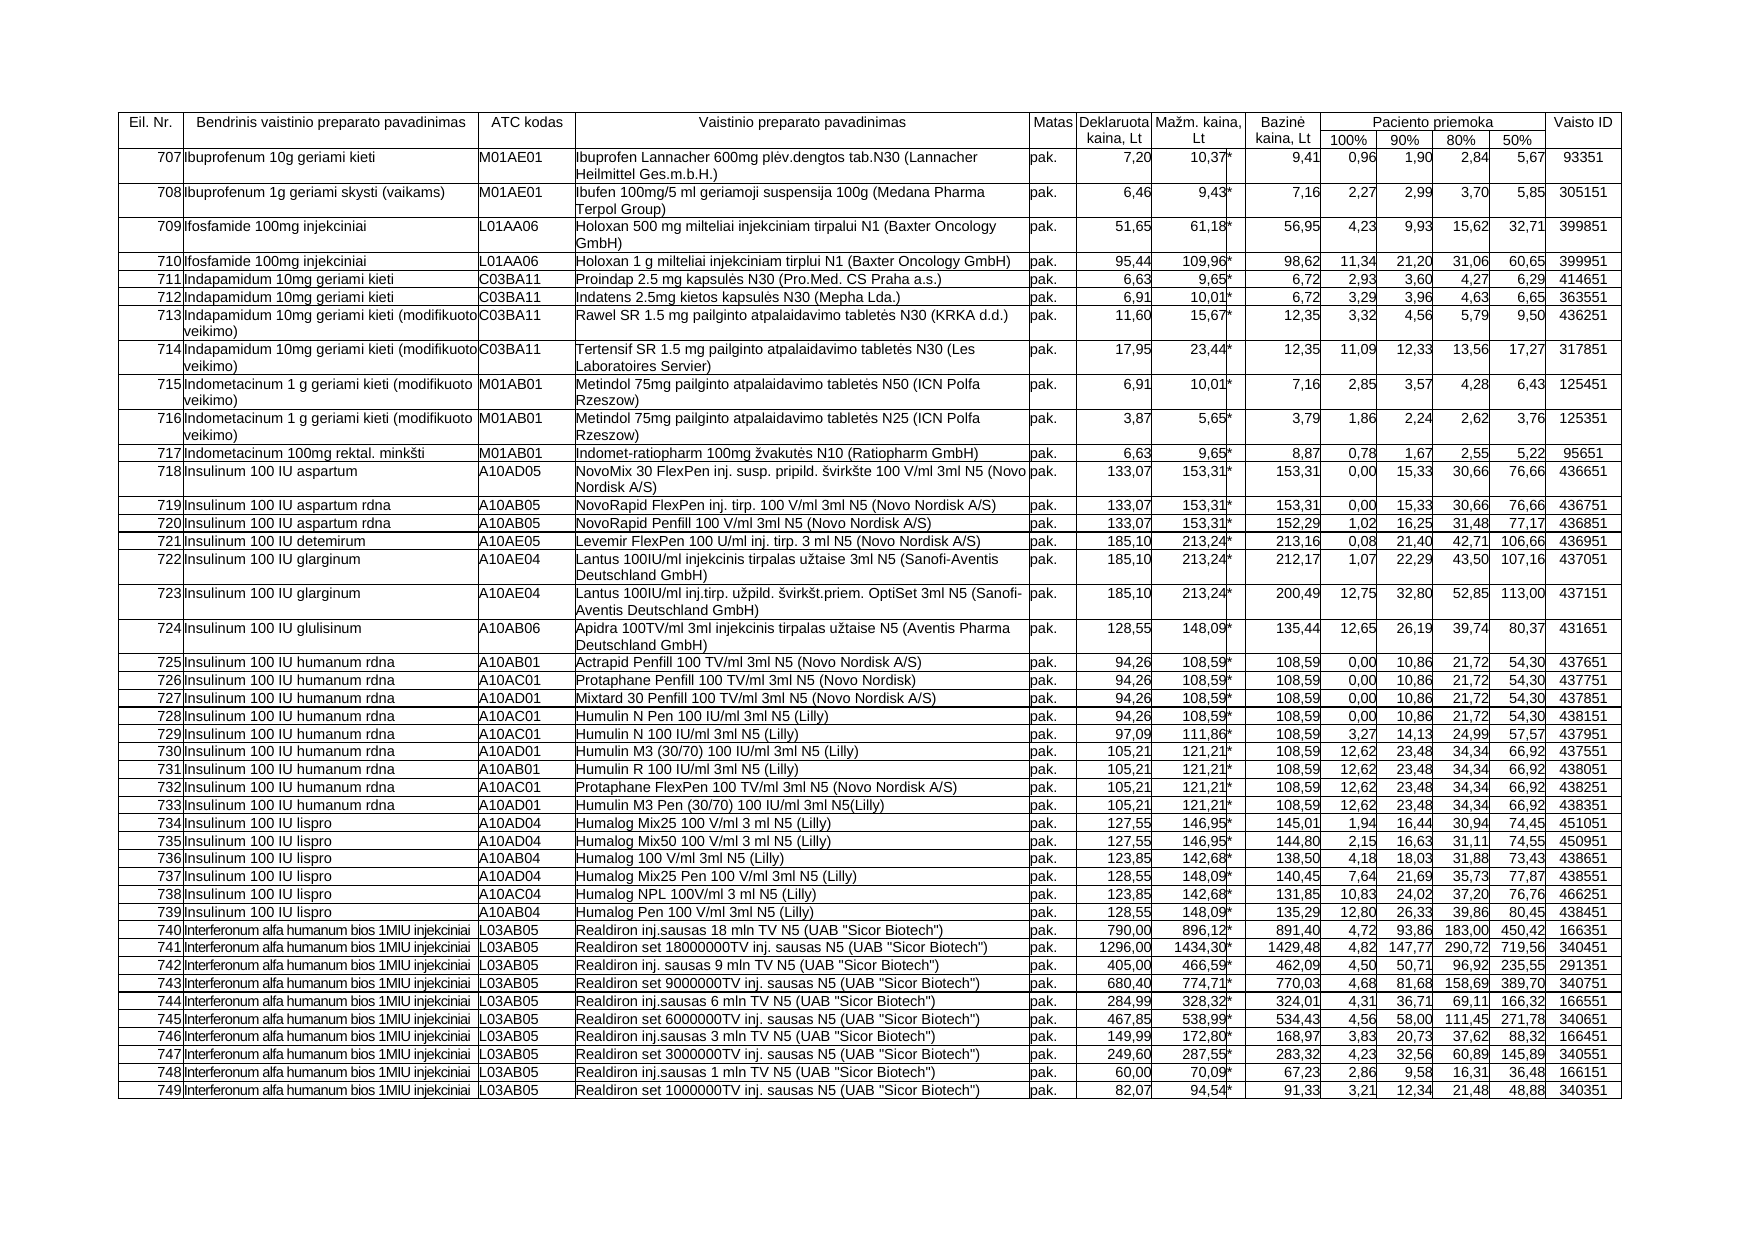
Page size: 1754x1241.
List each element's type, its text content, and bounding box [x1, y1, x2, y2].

table_cell 7,16 [1246, 375, 1320, 409]
table_cell Ibuprofenum 1g geriami skysti (vaikams) [184, 184, 478, 217]
table_cell 710 [119, 253, 183, 269]
table_cell 3,79 [1246, 410, 1320, 443]
table_cell Realdiron set 9000000TV inj. sausas N5 (UAB "Sicor Biotech") [576, 975, 1029, 991]
table_cell pak. [1030, 218, 1076, 252]
table_cell 39,74 [1433, 620, 1489, 653]
table_cell 54,30 [1490, 672, 1545, 689]
table_header Vaistinio preparato pavadinimas [576, 113, 1029, 148]
table_cell 105,21 [1077, 797, 1151, 813]
table_cell 437151 [1546, 585, 1621, 618]
table_cell C03BA11 [479, 288, 575, 305]
table_cell Indatens 2.5mg kietos kapsulės N30 (Mepha Lda.) [576, 288, 1029, 305]
table_cell * [1227, 832, 1245, 849]
table_cell A10AC01 [479, 708, 575, 724]
table_cell 749 [119, 1082, 183, 1098]
table_cell Proindap 2.5 mg kapsulės N30 (Pro.Med. CS Praha a.s.) [576, 271, 1029, 287]
table_cell 93351 [1546, 149, 1621, 182]
table_cell Realdiron set 3000000TV inj. sausas N5 (UAB "Sicor Biotech") [576, 1046, 1029, 1063]
table_cell 405,00 [1077, 957, 1151, 974]
table_cell 317851 [1546, 341, 1621, 374]
table_cell Ifosfamide 100mg injekciniai [184, 218, 478, 252]
table_cell Metindol 75mg pailginto atpalaidavimo tabletės N50 (ICN Polfa Rzeszow) [576, 375, 1029, 409]
table_cell 31,06 [1433, 253, 1489, 269]
table_cell 0,00 [1321, 672, 1376, 689]
table_cell 17,27 [1490, 341, 1545, 374]
table_cell 21,72 [1433, 708, 1489, 724]
table_cell * [1227, 993, 1245, 1009]
table_cell 15,67 [1152, 306, 1226, 340]
table_cell 95651 [1546, 445, 1621, 461]
table_cell 5,65 [1152, 410, 1226, 443]
table_cell 1,02 [1321, 515, 1376, 531]
table_cell 9,43 [1152, 184, 1226, 217]
table_cell 108,59 [1246, 797, 1320, 813]
table_cell 131,85 [1246, 886, 1320, 902]
table_cell 742 [119, 957, 183, 974]
table_cell * [1227, 306, 1245, 340]
table_cell Insulinum 100 IU humanum rdna [184, 725, 478, 742]
table_cell 34,34 [1433, 761, 1489, 778]
table_cell 12,75 [1321, 585, 1376, 618]
table_cell 11,60 [1077, 306, 1151, 340]
table_cell 4,27 [1433, 271, 1489, 287]
table_cell Protaphane FlexPen 100 TV/ml 3ml N5 (Novo Nordisk A/S) [576, 779, 1029, 796]
table_cell 15,62 [1433, 218, 1489, 252]
table_cell 740 [119, 921, 183, 938]
table_cell 714 [119, 341, 183, 374]
table_cell Realdiron inj.sausas 6 mln TV N5 (UAB "Sicor Biotech") [576, 993, 1029, 1009]
table_cell 94,26 [1077, 672, 1151, 689]
table_cell pak. [1030, 288, 1076, 305]
table_cell 12,65 [1321, 620, 1376, 653]
table_cell 133,07 [1077, 497, 1151, 514]
table_cell 891,40 [1246, 921, 1320, 938]
table_cell 60,89 [1433, 1046, 1489, 1063]
table_cell 732 [119, 779, 183, 796]
table_cell pak. [1030, 672, 1076, 689]
table_cell Indapamidum 10mg geriami kieti [184, 271, 478, 287]
table_cell 60,00 [1077, 1064, 1151, 1081]
table_cell 147,77 [1377, 939, 1432, 956]
table_cell 76,66 [1490, 497, 1545, 514]
table_cell 16,63 [1377, 832, 1432, 849]
table_cell Indometacinum 100mg rektal. minkšti [184, 445, 478, 461]
table_cell Insulinum 100 IU detemirum [184, 533, 478, 549]
table_cell Humulin N 100 IU/ml 3ml N5 (Lilly) [576, 725, 1029, 742]
table_header Bendrinis vaistinio preparato pavadinimas [184, 113, 478, 148]
table_cell 436251 [1546, 306, 1621, 340]
table_cell 212,17 [1246, 550, 1320, 584]
table_cell 108,59 [1246, 654, 1320, 671]
table_cell 90% [1377, 131, 1432, 148]
table_cell 145,89 [1490, 1046, 1545, 1063]
table_cell 730 [119, 743, 183, 760]
table_cell 108,59 [1246, 725, 1320, 742]
table_cell 9,93 [1377, 218, 1432, 252]
table_cell 399951 [1546, 253, 1621, 269]
table_cell 719 [119, 497, 183, 514]
table_cell * [1227, 1064, 1245, 1081]
table_cell 438051 [1546, 761, 1621, 778]
table_cell pak. [1030, 814, 1076, 831]
table_cell L03AB05 [479, 1082, 575, 1098]
table_cell A10AC04 [479, 886, 575, 902]
table_cell 437751 [1546, 672, 1621, 689]
table_cell * [1227, 850, 1245, 867]
table_cell 94,54 [1152, 1082, 1226, 1098]
table_cell 340351 [1546, 1082, 1621, 1098]
table_cell pak. [1030, 410, 1076, 443]
table_cell 31,48 [1433, 515, 1489, 531]
table_cell 6,29 [1490, 271, 1545, 287]
table_cell 105,21 [1077, 761, 1151, 778]
table_cell pak. [1030, 725, 1076, 742]
table_cell 145,01 [1246, 814, 1320, 831]
table_cell 10,86 [1377, 690, 1432, 706]
table_cell * [1227, 779, 1245, 796]
table_header Eil. Nr. [119, 113, 183, 148]
table_cell 437051 [1546, 550, 1621, 584]
table_cell * [1227, 288, 1245, 305]
table_cell C03BA11 [479, 271, 575, 287]
table_cell 66,92 [1490, 761, 1545, 778]
table_cell 185,10 [1077, 533, 1151, 549]
table_cell 727 [119, 690, 183, 706]
table_cell 17,95 [1077, 341, 1151, 374]
table_cell 719,56 [1490, 939, 1545, 956]
table_cell Realdiron inj.sausas 18 mln TV N5 (UAB "Sicor Biotech") [576, 921, 1029, 938]
table_cell 26,33 [1377, 904, 1432, 920]
table_cell 23,48 [1377, 797, 1432, 813]
table_cell 12,62 [1321, 743, 1376, 760]
table_cell M01AE01 [479, 149, 575, 182]
table_cell Insulinum 100 IU humanum rdna [184, 672, 478, 689]
table_cell 77,87 [1490, 868, 1545, 884]
table_cell L03AB05 [479, 1028, 575, 1045]
table_cell * [1227, 725, 1245, 742]
table_cell 98,62 [1246, 253, 1320, 269]
table_cell 43,50 [1433, 550, 1489, 584]
table_cell Interferonum alfa humanum bios 1MIU injekciniai [184, 993, 478, 1009]
table_cell 715 [119, 375, 183, 409]
table_cell 42,71 [1433, 533, 1489, 549]
table_cell pak. [1030, 533, 1076, 549]
table_cell 153,31 [1152, 515, 1226, 531]
table_cell 168,97 [1246, 1028, 1320, 1045]
table_cell 138,50 [1246, 850, 1320, 867]
table_cell 213,24 [1152, 585, 1226, 618]
table_cell 21,48 [1433, 1082, 1489, 1098]
table_cell pak. [1030, 1064, 1076, 1081]
table_cell pak. [1030, 1082, 1076, 1098]
table_cell 148,09 [1152, 868, 1226, 884]
table_cell 438551 [1546, 868, 1621, 884]
table_cell Insulinum 100 IU lispro [184, 850, 478, 867]
table_cell * [1227, 253, 1245, 269]
table_cell 20,73 [1377, 1028, 1432, 1045]
table_cell 146,95 [1152, 814, 1226, 831]
table_cell 109,96 [1152, 253, 1226, 269]
table_cell 121,21 [1152, 797, 1226, 813]
table_cell 731 [119, 761, 183, 778]
table_cell 324,01 [1246, 993, 1320, 1009]
table_cell 144,80 [1246, 832, 1320, 849]
table_cell 12,35 [1246, 341, 1320, 374]
table_cell 438351 [1546, 797, 1621, 813]
table_cell Insulinum 100 IU lispro [184, 832, 478, 849]
table_cell 35,73 [1433, 868, 1489, 884]
table_cell 722 [119, 550, 183, 584]
table_cell 9,65 [1152, 445, 1226, 461]
table_cell 7,64 [1321, 868, 1376, 884]
table_cell 3,27 [1321, 725, 1376, 742]
table_cell 713 [119, 306, 183, 340]
table_cell 729 [119, 725, 183, 742]
table_cell 36,71 [1377, 993, 1432, 1009]
table_cell 12,62 [1321, 761, 1376, 778]
table_cell 11,09 [1321, 341, 1376, 374]
table_cell 745 [119, 1010, 183, 1027]
table_cell 538,99 [1152, 1010, 1226, 1027]
table_cell 16,44 [1377, 814, 1432, 831]
table_cell 21,40 [1377, 533, 1432, 549]
table_cell * [1227, 341, 1245, 374]
table_cell 728 [119, 708, 183, 724]
table_cell * [1227, 218, 1245, 252]
table_cell * [1227, 975, 1245, 991]
table_cell pak. [1030, 306, 1076, 340]
table_cell 3,76 [1490, 410, 1545, 443]
table_cell 108,59 [1152, 654, 1226, 671]
table_cell * [1227, 690, 1245, 706]
table_cell 32,56 [1377, 1046, 1432, 1063]
table_cell 153,31 [1246, 497, 1320, 514]
table_cell 438451 [1546, 904, 1621, 920]
table_cell 451051 [1546, 814, 1621, 831]
table_cell 30,66 [1433, 462, 1489, 496]
table_cell 726 [119, 672, 183, 689]
table_cell 108,59 [1246, 708, 1320, 724]
table_cell 3,32 [1321, 306, 1376, 340]
table_cell 709 [119, 218, 183, 252]
table_cell A10AD01 [479, 797, 575, 813]
table_cell * [1227, 620, 1245, 653]
table_cell 60,65 [1490, 253, 1545, 269]
table_cell 340651 [1546, 1010, 1621, 1027]
table_cell 5,67 [1490, 149, 1545, 182]
table_cell 113,00 [1490, 585, 1545, 618]
table_cell 733 [119, 797, 183, 813]
table_cell Ibufen 100mg/5 ml geriamoji suspensija 100g (Medana Pharma Terpol Group) [576, 184, 1029, 217]
table_cell 81,68 [1377, 975, 1432, 991]
table_cell 142,68 [1152, 850, 1226, 867]
table_cell 431651 [1546, 620, 1621, 653]
table_cell Humulin M3 Pen (30/70) 100 IU/ml 3ml N5(Lilly) [576, 797, 1029, 813]
table_cell pak. [1030, 1046, 1076, 1063]
table_cell * [1227, 921, 1245, 938]
table_cell Insulinum 100 IU glarginum [184, 550, 478, 584]
table_cell A10AC01 [479, 672, 575, 689]
table_header Vaisto ID [1546, 113, 1621, 148]
table_cell 70,09 [1152, 1064, 1226, 1081]
table_cell 12,35 [1246, 306, 1320, 340]
table_cell 106,66 [1490, 533, 1545, 549]
table_cell 4,28 [1433, 375, 1489, 409]
table_cell A10AD01 [479, 690, 575, 706]
table_cell pak. [1030, 904, 1076, 920]
table_cell Insulinum 100 IU lispro [184, 886, 478, 902]
table_cell 185,10 [1077, 550, 1151, 584]
table_cell 56,95 [1246, 218, 1320, 252]
table_cell 213,16 [1246, 533, 1320, 549]
table_cell Insulinum 100 IU lispro [184, 814, 478, 831]
table_cell 158,69 [1433, 975, 1489, 991]
table_cell Interferonum alfa humanum bios 1MIU injekciniai [184, 975, 478, 991]
table_cell A10AB01 [479, 654, 575, 671]
table_cell 108,59 [1246, 672, 1320, 689]
table_cell * [1227, 533, 1245, 549]
table_cell NovoRapid FlexPen inj. tirp. 100 V/ml 3ml N5 (Novo Nordisk A/S) [576, 497, 1029, 514]
table_cell Insulinum 100 IU lispro [184, 868, 478, 884]
table_cell 4,23 [1321, 1046, 1376, 1063]
table_cell 1,90 [1377, 149, 1432, 182]
table_cell 3,87 [1077, 410, 1151, 443]
table_cell 21,20 [1377, 253, 1432, 269]
table_cell 720 [119, 515, 183, 531]
table_cell 4,82 [1321, 939, 1376, 956]
table_cell 125351 [1546, 410, 1621, 443]
table_cell 12,62 [1321, 779, 1376, 796]
table_cell Insulinum 100 IU aspartum rdna [184, 515, 478, 531]
table_cell 67,23 [1246, 1064, 1320, 1081]
table_cell 4,23 [1321, 218, 1376, 252]
table_cell Ibuprofenum 10g geriami kieti [184, 149, 478, 182]
table_cell pak. [1030, 341, 1076, 374]
table_cell pak. [1030, 868, 1076, 884]
table_cell 2,62 [1433, 410, 1489, 443]
table_cell 774,71 [1152, 975, 1226, 991]
table_cell 711 [119, 271, 183, 287]
table_cell L03AB05 [479, 939, 575, 956]
table_cell 213,24 [1152, 550, 1226, 584]
table_cell A10AB05 [479, 515, 575, 531]
table_cell Insulinum 100 IU aspartum rdna [184, 497, 478, 514]
table_cell 149,99 [1077, 1028, 1151, 1045]
table_cell 153,31 [1152, 497, 1226, 514]
table_cell 1296,00 [1077, 939, 1151, 956]
table_cell 50,71 [1377, 957, 1432, 974]
table_cell 4,18 [1321, 850, 1376, 867]
table_cell 4,56 [1377, 306, 1432, 340]
table_cell 31,11 [1433, 832, 1489, 849]
table_cell Realdiron set 1000000TV inj. sausas N5 (UAB "Sicor Biotech") [576, 1082, 1029, 1098]
table_cell 153,31 [1246, 462, 1320, 496]
table_cell 6,63 [1077, 271, 1151, 287]
table_cell 10,01 [1152, 375, 1226, 409]
table_cell * [1227, 939, 1245, 956]
table_cell 3,29 [1321, 288, 1376, 305]
table_cell Humulin M3 (30/70) 100 IU/ml 3ml N5 (Lilly) [576, 743, 1029, 760]
table_cell Indapamidum 10mg geriami kieti [184, 288, 478, 305]
table_cell 12,80 [1321, 904, 1376, 920]
table_cell 4,68 [1321, 975, 1376, 991]
table_cell 6,72 [1246, 271, 1320, 287]
table_cell 39,86 [1433, 904, 1489, 920]
table_cell Rawel SR 1.5 mg pailginto atpalaidavimo tabletės N30 (KRKA d.d.) [576, 306, 1029, 340]
table_header ATC kodas [479, 113, 575, 148]
table_cell * [1227, 410, 1245, 443]
table_cell 10,86 [1377, 654, 1432, 671]
table_cell 52,85 [1433, 585, 1489, 618]
table_cell 108,59 [1152, 708, 1226, 724]
table_cell 399851 [1546, 218, 1621, 252]
table_cell pak. [1030, 921, 1076, 938]
table_cell 6,91 [1077, 288, 1151, 305]
table_cell 121,21 [1152, 743, 1226, 760]
table_cell Insulinum 100 IU humanum rdna [184, 779, 478, 796]
table_cell * [1227, 1046, 1245, 1063]
table_cell 534,43 [1246, 1010, 1320, 1027]
table_cell 737 [119, 868, 183, 884]
table_cell 3,70 [1433, 184, 1489, 217]
table_cell 0,96 [1321, 149, 1376, 182]
table_cell 450,42 [1490, 921, 1545, 938]
table_cell 5,22 [1490, 445, 1545, 461]
table_cell 437551 [1546, 743, 1621, 760]
table_cell A10AB06 [479, 620, 575, 653]
table_cell 466,59 [1152, 957, 1226, 974]
table_cell 4,63 [1433, 288, 1489, 305]
table_cell 37,62 [1433, 1028, 1489, 1045]
table_header Matas [1030, 113, 1076, 148]
table_cell 708 [119, 184, 183, 217]
table_cell 4,31 [1321, 993, 1376, 1009]
table_cell 21,72 [1433, 672, 1489, 689]
table_cell Indomet-ratiopharm 100mg žvakutės N10 (Ratiopharm GmbH) [576, 445, 1029, 461]
table_cell 108,59 [1246, 690, 1320, 706]
table_cell 0,00 [1321, 708, 1376, 724]
table_cell L03AB05 [479, 1064, 575, 1081]
table_cell Humalog NPL 100V/ml 3 ml N5 (Lilly) [576, 886, 1029, 902]
table_cell NovoRapid Penfill 100 V/ml 3ml N5 (Novo Nordisk A/S) [576, 515, 1029, 531]
table_cell 32,71 [1490, 218, 1545, 252]
table_cell 108,59 [1246, 761, 1320, 778]
table_cell pak. [1030, 708, 1076, 724]
table_cell 57,57 [1490, 725, 1545, 742]
table_header Mažm. kaina, Lt [1152, 113, 1245, 148]
table_cell 23,48 [1377, 761, 1432, 778]
table_cell 0,78 [1321, 445, 1376, 461]
table_cell 166551 [1546, 993, 1621, 1009]
table_cell 128,55 [1077, 868, 1151, 884]
table_cell 12,33 [1377, 341, 1432, 374]
table_cell 290,72 [1433, 939, 1489, 956]
table_cell * [1227, 814, 1245, 831]
table_cell 135,29 [1246, 904, 1320, 920]
table_cell 10,37 [1152, 149, 1226, 182]
table_cell 283,32 [1246, 1046, 1320, 1063]
table_cell 4,56 [1321, 1010, 1376, 1027]
table_cell 4,72 [1321, 921, 1376, 938]
table_cell 1,07 [1321, 550, 1376, 584]
table_cell pak. [1030, 743, 1076, 760]
table_cell * [1227, 497, 1245, 514]
table_cell 7,20 [1077, 149, 1151, 182]
table_cell 6,63 [1077, 445, 1151, 461]
table_cell 133,07 [1077, 462, 1151, 496]
table_cell pak. [1030, 886, 1076, 902]
table_header Paciento priemoka [1321, 113, 1545, 130]
table_cell A10AB04 [479, 850, 575, 867]
table_cell 77,17 [1490, 515, 1545, 531]
table_cell Indometacinum 1 g geriami kieti (modifikuoto veikimo) [184, 375, 478, 409]
table_cell 148,09 [1152, 620, 1226, 653]
table_cell 10,86 [1377, 708, 1432, 724]
table_cell pak. [1030, 761, 1076, 778]
table_cell Insulinum 100 IU glarginum [184, 585, 478, 618]
table_cell 3,83 [1321, 1028, 1376, 1045]
table_cell 6,65 [1490, 288, 1545, 305]
table_cell 111,45 [1433, 1010, 1489, 1027]
table_cell L03AB05 [479, 1010, 575, 1027]
table_cell 21,72 [1433, 690, 1489, 706]
table_cell 111,86 [1152, 725, 1226, 742]
table_cell 10,83 [1321, 886, 1376, 902]
table_cell Interferonum alfa humanum bios 1MIU injekciniai [184, 1010, 478, 1027]
table_cell Realdiron inj.sausas 3 mln TV N5 (UAB "Sicor Biotech") [576, 1028, 1029, 1045]
table_cell 340451 [1546, 939, 1621, 956]
table_cell 7,16 [1246, 184, 1320, 217]
table_cell 24,02 [1377, 886, 1432, 902]
table_cell * [1227, 708, 1245, 724]
table_cell 105,21 [1077, 743, 1151, 760]
table_cell 744 [119, 993, 183, 1009]
table_cell A10AC01 [479, 779, 575, 796]
table_cell pak. [1030, 550, 1076, 584]
table_cell 0,00 [1321, 462, 1376, 496]
table_cell Insulinum 100 IU humanum rdna [184, 797, 478, 813]
table_cell A10AD04 [479, 832, 575, 849]
table_cell 2,84 [1433, 149, 1489, 182]
table_cell 305151 [1546, 184, 1621, 217]
table_cell * [1227, 184, 1245, 217]
table_cell 121,21 [1152, 761, 1226, 778]
table_cell A10AB05 [479, 497, 575, 514]
table_cell * [1227, 868, 1245, 884]
table_cell 249,60 [1077, 1046, 1151, 1063]
table_cell 6,91 [1077, 375, 1151, 409]
table_cell Insulinum 100 IU lispro [184, 904, 478, 920]
table_cell pak. [1030, 957, 1076, 974]
table_cell * [1227, 515, 1245, 531]
table_cell 97,09 [1077, 725, 1151, 742]
table_cell 437651 [1546, 654, 1621, 671]
table_cell 166,32 [1490, 993, 1545, 1009]
table_cell 142,68 [1152, 886, 1226, 902]
table_cell 4,50 [1321, 957, 1376, 974]
table_cell 724 [119, 620, 183, 653]
table_cell 34,34 [1433, 797, 1489, 813]
table_cell pak. [1030, 690, 1076, 706]
table_cell 88,32 [1490, 1028, 1545, 1045]
table_cell pak. [1030, 832, 1076, 849]
table_cell * [1227, 1028, 1245, 1045]
table_cell * [1227, 886, 1245, 902]
table_cell 185,10 [1077, 585, 1151, 618]
table_cell 108,59 [1246, 743, 1320, 760]
table_cell 127,55 [1077, 832, 1151, 849]
table_cell * [1227, 149, 1245, 182]
table_cell M01AB01 [479, 410, 575, 443]
table_cell 0,00 [1321, 690, 1376, 706]
table_cell Insulinum 100 IU aspartum [184, 462, 478, 496]
table_cell 741 [119, 939, 183, 956]
table_cell Levemir FlexPen 100 U/ml inj. tirp. 3 ml N5 (Novo Nordisk A/S) [576, 533, 1029, 549]
table_cell 18,03 [1377, 850, 1432, 867]
table_cell 3,60 [1377, 271, 1432, 287]
table_cell 340551 [1546, 1046, 1621, 1063]
table_cell 32,80 [1377, 585, 1432, 618]
table_cell 140,45 [1246, 868, 1320, 884]
table_cell 125451 [1546, 375, 1621, 409]
table_cell 82,07 [1077, 1082, 1151, 1098]
table_cell Humulin N Pen 100 IU/ml 3ml N5 (Lilly) [576, 708, 1029, 724]
table_cell pak. [1030, 149, 1076, 182]
table_cell pak. [1030, 253, 1076, 269]
table_cell 743 [119, 975, 183, 991]
table_cell 13,56 [1433, 341, 1489, 374]
table_cell pak. [1030, 497, 1076, 514]
table_cell 287,55 [1152, 1046, 1226, 1063]
table_cell 3,57 [1377, 375, 1432, 409]
table_cell A10AD05 [479, 462, 575, 496]
table_cell 128,55 [1077, 620, 1151, 653]
table_cell Metindol 75mg pailginto atpalaidavimo tabletės N25 (ICN Polfa Rzeszow) [576, 410, 1029, 443]
table_cell 91,33 [1246, 1082, 1320, 1098]
table_cell Indapamidum 10mg geriami kieti (modifikuoto veikimo) [184, 341, 478, 374]
table_cell A10AB01 [479, 761, 575, 778]
table_cell 436951 [1546, 533, 1621, 549]
table_cell M01AE01 [479, 184, 575, 217]
table_cell 34,34 [1433, 743, 1489, 760]
table_cell Interferonum alfa humanum bios 1MIU injekciniai [184, 1082, 478, 1098]
table_cell L03AB05 [479, 993, 575, 1009]
table_cell pak. [1030, 445, 1076, 461]
table_cell pak. [1030, 779, 1076, 796]
table_cell 723 [119, 585, 183, 618]
table_cell pak. [1030, 993, 1076, 1009]
table_cell L03AB05 [479, 1046, 575, 1063]
table_cell Lantus 100IU/ml injekcinis tirpalas užtaise 3ml N5 (Sanofi-Aventis Deutschland GmbH) [576, 550, 1029, 584]
table_cell 436851 [1546, 515, 1621, 531]
table_cell 0,00 [1321, 497, 1376, 514]
table_cell 21,72 [1433, 654, 1489, 671]
table_cell 105,21 [1077, 779, 1151, 796]
table_cell * [1227, 550, 1245, 584]
table_cell Apidra 100TV/ml 3ml injekcinis tirpalas užtaise N5 (Aventis Pharma Deutschland GmbH) [576, 620, 1029, 653]
table_cell 108,59 [1152, 672, 1226, 689]
table_cell 31,88 [1433, 850, 1489, 867]
table_cell 1429,48 [1246, 939, 1320, 956]
table_cell L01AA06 [479, 218, 575, 252]
table_cell pak. [1030, 585, 1076, 618]
table_cell 76,66 [1490, 462, 1545, 496]
table_cell 328,32 [1152, 993, 1226, 1009]
table_cell A10AE05 [479, 533, 575, 549]
table_cell C03BA11 [479, 341, 575, 374]
table_cell Indapamidum 10mg geriami kieti (modifikuoto veikimo) [184, 306, 478, 340]
table_cell 23,44 [1152, 341, 1226, 374]
table_header Deklaruota kaina, Lt [1077, 113, 1151, 148]
table_cell 93,86 [1377, 921, 1432, 938]
table_cell NovoMix 30 FlexPen inj. susp. pripild. švirkšte 100 V/ml 3ml N5 (Novo Nordisk A/S) [576, 462, 1029, 496]
table_cell 9,50 [1490, 306, 1545, 340]
table_cell 1,67 [1377, 445, 1432, 461]
table_cell pak. [1030, 462, 1076, 496]
table_cell Insulinum 100 IU humanum rdna [184, 708, 478, 724]
table_cell Indometacinum 1 g geriami kieti (modifikuoto veikimo) [184, 410, 478, 443]
table_cell 26,19 [1377, 620, 1432, 653]
table_cell 437851 [1546, 690, 1621, 706]
table_cell Humalog 100 V/ml 3ml N5 (Lilly) [576, 850, 1029, 867]
table_cell 51,65 [1077, 218, 1151, 252]
table_cell 438251 [1546, 779, 1621, 796]
table_cell 152,29 [1246, 515, 1320, 531]
table_cell pak. [1030, 515, 1076, 531]
table_cell 108,59 [1246, 779, 1320, 796]
table_cell 2,27 [1321, 184, 1376, 217]
table_cell 213,24 [1152, 533, 1226, 549]
table_cell 437951 [1546, 725, 1621, 742]
table_cell * [1227, 672, 1245, 689]
table_cell 69,11 [1433, 993, 1489, 1009]
table_cell 291351 [1546, 957, 1621, 974]
table_cell 12,34 [1377, 1082, 1432, 1098]
table_cell * [1227, 445, 1245, 461]
table_cell 462,09 [1246, 957, 1320, 974]
table_cell 30,94 [1433, 814, 1489, 831]
table_cell 12,62 [1321, 797, 1376, 813]
table_cell Interferonum alfa humanum bios 1MIU injekciniai [184, 939, 478, 956]
table_cell 94,26 [1077, 690, 1151, 706]
table_cell 66,92 [1490, 779, 1545, 796]
table_cell Humalog Mix50 100 V/ml 3 ml N5 (Lilly) [576, 832, 1029, 849]
table_cell Interferonum alfa humanum bios 1MIU injekciniai [184, 957, 478, 974]
table_cell 748 [119, 1064, 183, 1081]
table_cell L03AB05 [479, 975, 575, 991]
table_cell 121,21 [1152, 779, 1226, 796]
table_cell 3,21 [1321, 1082, 1376, 1098]
table_cell 746 [119, 1028, 183, 1045]
table_cell 200,49 [1246, 585, 1320, 618]
table_cell 146,95 [1152, 832, 1226, 849]
table_cell 127,55 [1077, 814, 1151, 831]
table_cell 54,30 [1490, 690, 1545, 706]
table_cell 2,99 [1377, 184, 1432, 217]
table_cell A10AD04 [479, 814, 575, 831]
table_cell Holoxan 1 g milteliai injekciniam tirplui N1 (Baxter Oncology GmbH) [576, 253, 1029, 269]
table_cell 74,55 [1490, 832, 1545, 849]
table_cell pak. [1030, 375, 1076, 409]
table_cell 790,00 [1077, 921, 1151, 938]
table_cell 16,25 [1377, 515, 1432, 531]
table_cell 747 [119, 1046, 183, 1063]
table_cell 734 [119, 814, 183, 831]
table_cell L01AA06 [479, 253, 575, 269]
table_cell L03AB05 [479, 921, 575, 938]
table_cell Insulinum 100 IU humanum rdna [184, 743, 478, 760]
table_cell 66,92 [1490, 743, 1545, 760]
table_cell Humalog Pen 100 V/ml 3ml N5 (Lilly) [576, 904, 1029, 920]
table_cell 9,58 [1377, 1064, 1432, 1081]
table_cell A10AE04 [479, 550, 575, 584]
table_cell Interferonum alfa humanum bios 1MIU injekciniai [184, 921, 478, 938]
table_cell Insulinum 100 IU humanum rdna [184, 654, 478, 671]
table_cell 10,86 [1377, 672, 1432, 689]
table_cell A10AC01 [479, 725, 575, 742]
table_cell 707 [119, 149, 183, 182]
table_cell 0,00 [1321, 654, 1376, 671]
table_cell pak. [1030, 1010, 1076, 1027]
table_cell 135,44 [1246, 620, 1320, 653]
table_cell 735 [119, 832, 183, 849]
table_cell 15,33 [1377, 497, 1432, 514]
table_cell 30,66 [1433, 497, 1489, 514]
table_cell Ifosfamide 100mg injekciniai [184, 253, 478, 269]
table_cell * [1227, 797, 1245, 813]
table_cell 712 [119, 288, 183, 305]
table_cell 738 [119, 886, 183, 902]
table_cell Interferonum alfa humanum bios 1MIU injekciniai [184, 1064, 478, 1081]
table_cell L03AB05 [479, 957, 575, 974]
table_cell 6,43 [1490, 375, 1545, 409]
table_cell Insulinum 100 IU glulisinum [184, 620, 478, 653]
table_cell 11,34 [1321, 253, 1376, 269]
table_cell 73,43 [1490, 850, 1545, 867]
table_cell 2,93 [1321, 271, 1376, 287]
table_cell 54,30 [1490, 654, 1545, 671]
table_cell M01AB01 [479, 445, 575, 461]
table_cell 23,48 [1377, 743, 1432, 760]
table_cell 770,03 [1246, 975, 1320, 991]
table_cell 438151 [1546, 708, 1621, 724]
table_cell 2,24 [1377, 410, 1432, 443]
table_cell 736 [119, 850, 183, 867]
table_cell Realdiron inj.sausas 1 mln TV N5 (UAB "Sicor Biotech") [576, 1064, 1029, 1081]
table_cell 128,55 [1077, 904, 1151, 920]
table_cell 0,08 [1321, 533, 1376, 549]
table_cell * [1227, 375, 1245, 409]
table_cell 5,79 [1433, 306, 1489, 340]
table_cell 80% [1433, 131, 1489, 148]
table_cell * [1227, 1010, 1245, 1027]
table_cell 1,94 [1321, 814, 1376, 831]
table_cell 36,48 [1490, 1064, 1545, 1081]
table_cell pak. [1030, 850, 1076, 867]
table_cell Realdiron set 6000000TV inj. sausas N5 (UAB "Sicor Biotech") [576, 1010, 1029, 1027]
table_cell 34,34 [1433, 779, 1489, 796]
table_cell 37,20 [1433, 886, 1489, 902]
table_cell 8,87 [1246, 445, 1320, 461]
table_cell 22,29 [1377, 550, 1432, 584]
table_cell * [1227, 957, 1245, 974]
table_cell Humulin R 100 IU/ml 3ml N5 (Lilly) [576, 761, 1029, 778]
table_cell 123,85 [1077, 886, 1151, 902]
table_cell 123,85 [1077, 850, 1151, 867]
table_cell 94,26 [1077, 708, 1151, 724]
table_cell 94,26 [1077, 654, 1151, 671]
table_cell 2,85 [1321, 375, 1376, 409]
table_cell 1,86 [1321, 410, 1376, 443]
table_cell pak. [1030, 797, 1076, 813]
table_cell 6,46 [1077, 184, 1151, 217]
table_cell 16,31 [1433, 1064, 1489, 1081]
table_cell 153,31 [1152, 462, 1226, 496]
table_cell 54,30 [1490, 708, 1545, 724]
table_cell Interferonum alfa humanum bios 1MIU injekciniai [184, 1046, 478, 1063]
table_cell Humalog Mix25 100 V/ml 3 ml N5 (Lilly) [576, 814, 1029, 831]
table_cell 5,85 [1490, 184, 1545, 217]
table_cell 271,78 [1490, 1010, 1545, 1027]
table_cell 108,59 [1152, 690, 1226, 706]
table_cell 74,45 [1490, 814, 1545, 831]
table_cell Humalog Mix25 Pen 100 V/ml 3ml N5 (Lilly) [576, 868, 1029, 884]
table_cell Actrapid Penfill 100 TV/ml 3ml N5 (Novo Nordisk A/S) [576, 654, 1029, 671]
table_cell A10AB04 [479, 904, 575, 920]
table_cell pak. [1030, 271, 1076, 287]
table_cell 718 [119, 462, 183, 496]
table_cell pak. [1030, 620, 1076, 653]
table_cell 100% [1321, 131, 1376, 148]
table_cell A10AD04 [479, 868, 575, 884]
table_cell 48,88 [1490, 1082, 1545, 1098]
table_cell pak. [1030, 939, 1076, 956]
table_cell 467,85 [1077, 1010, 1151, 1027]
table_cell * [1227, 1082, 1245, 1098]
table_cell 96,92 [1433, 957, 1489, 974]
table_cell 61,18 [1152, 218, 1226, 252]
table_cell A10AD01 [479, 743, 575, 760]
table_cell 235,55 [1490, 957, 1545, 974]
table_cell 1434,30 [1152, 939, 1226, 956]
table_cell 50% [1490, 131, 1545, 148]
table_cell 438651 [1546, 850, 1621, 867]
table_cell 14,13 [1377, 725, 1432, 742]
table_cell 725 [119, 654, 183, 671]
table_cell 414651 [1546, 271, 1621, 287]
table_cell 95,44 [1077, 253, 1151, 269]
table_cell 9,41 [1246, 149, 1320, 182]
table_cell * [1227, 271, 1245, 287]
table_cell pak. [1030, 1028, 1076, 1045]
table_cell 10,01 [1152, 288, 1226, 305]
table_cell 680,40 [1077, 975, 1151, 991]
table_cell Lantus 100IU/ml inj.tirp. užpild. švirkšt.priem. OptiSet 3ml N5 (Sanofi-Aventis Deutschland GmbH) [576, 585, 1029, 618]
table_cell 21,69 [1377, 868, 1432, 884]
table_cell pak. [1030, 975, 1076, 991]
table_cell 166151 [1546, 1064, 1621, 1081]
table_cell Holoxan 500 mg milteliai injekciniam tirpalui N1 (Baxter Oncology GmbH) [576, 218, 1029, 252]
table_cell 24,99 [1433, 725, 1489, 742]
table_cell 58,00 [1377, 1010, 1432, 1027]
table_cell 23,48 [1377, 779, 1432, 796]
table_cell Mixtard 30 Penfill 100 TV/ml 3ml N5 (Novo Nordisk A/S) [576, 690, 1029, 706]
table_cell 80,45 [1490, 904, 1545, 920]
table_cell 148,09 [1152, 904, 1226, 920]
table_cell 436751 [1546, 497, 1621, 514]
table_cell 284,99 [1077, 993, 1151, 1009]
table_cell Realdiron inj. sausas 9 mln TV N5 (UAB "Sicor Biotech") [576, 957, 1029, 974]
table_cell pak. [1030, 654, 1076, 671]
table_cell * [1227, 743, 1245, 760]
table_cell 76,76 [1490, 886, 1545, 902]
table_cell 389,70 [1490, 975, 1545, 991]
table_cell * [1227, 462, 1245, 496]
table_cell 107,16 [1490, 550, 1545, 584]
table_cell * [1227, 761, 1245, 778]
table_cell 183,00 [1433, 921, 1489, 938]
table_header Bazinė kaina, Lt [1246, 113, 1320, 148]
table_cell * [1227, 654, 1245, 671]
table_cell 133,07 [1077, 515, 1151, 531]
table_cell 466251 [1546, 886, 1621, 902]
table_cell 66,92 [1490, 797, 1545, 813]
table_cell 363551 [1546, 288, 1621, 305]
table_cell Insulinum 100 IU humanum rdna [184, 690, 478, 706]
table_cell 739 [119, 904, 183, 920]
table_cell * [1227, 585, 1245, 618]
table_cell Insulinum 100 IU humanum rdna [184, 761, 478, 778]
table_cell M01AB01 [479, 375, 575, 409]
table_cell Realdiron set 18000000TV inj. sausas N5 (UAB "Sicor Biotech") [576, 939, 1029, 956]
table_cell 2,55 [1433, 445, 1489, 461]
table_cell 3,96 [1377, 288, 1432, 305]
table_cell 436651 [1546, 462, 1621, 496]
table_cell pak. [1030, 184, 1076, 217]
table_cell * [1227, 904, 1245, 920]
table_cell 896,12 [1152, 921, 1226, 938]
table_cell Ibuprofen Lannacher 600mg plėv.dengtos tab.N30 (Lannacher Heilmittel Ges.m.b.H.) [576, 149, 1029, 182]
table_cell 172,80 [1152, 1028, 1226, 1045]
table_cell 717 [119, 445, 183, 461]
table_cell 2,86 [1321, 1064, 1376, 1081]
table_cell 9,65 [1152, 271, 1226, 287]
table_cell A10AE04 [479, 585, 575, 618]
table_cell Interferonum alfa humanum bios 1MIU injekciniai [184, 1028, 478, 1045]
table_cell 166451 [1546, 1028, 1621, 1045]
table_cell Protaphane Penfill 100 TV/ml 3ml N5 (Novo Nordisk) [576, 672, 1029, 689]
table_cell 721 [119, 533, 183, 549]
table_cell 716 [119, 410, 183, 443]
table_cell 6,72 [1246, 288, 1320, 305]
table_cell Tertensif SR 1.5 mg pailginto atpalaidavimo tabletės N30 (Les Laboratoires Servier) [576, 341, 1029, 374]
table_cell 166351 [1546, 921, 1621, 938]
table_cell 80,37 [1490, 620, 1545, 653]
table_cell 2,15 [1321, 832, 1376, 849]
table_cell 15,33 [1377, 462, 1432, 496]
table_cell 450951 [1546, 832, 1621, 849]
table_cell 340751 [1546, 975, 1621, 991]
table_cell C03BA11 [479, 306, 575, 340]
